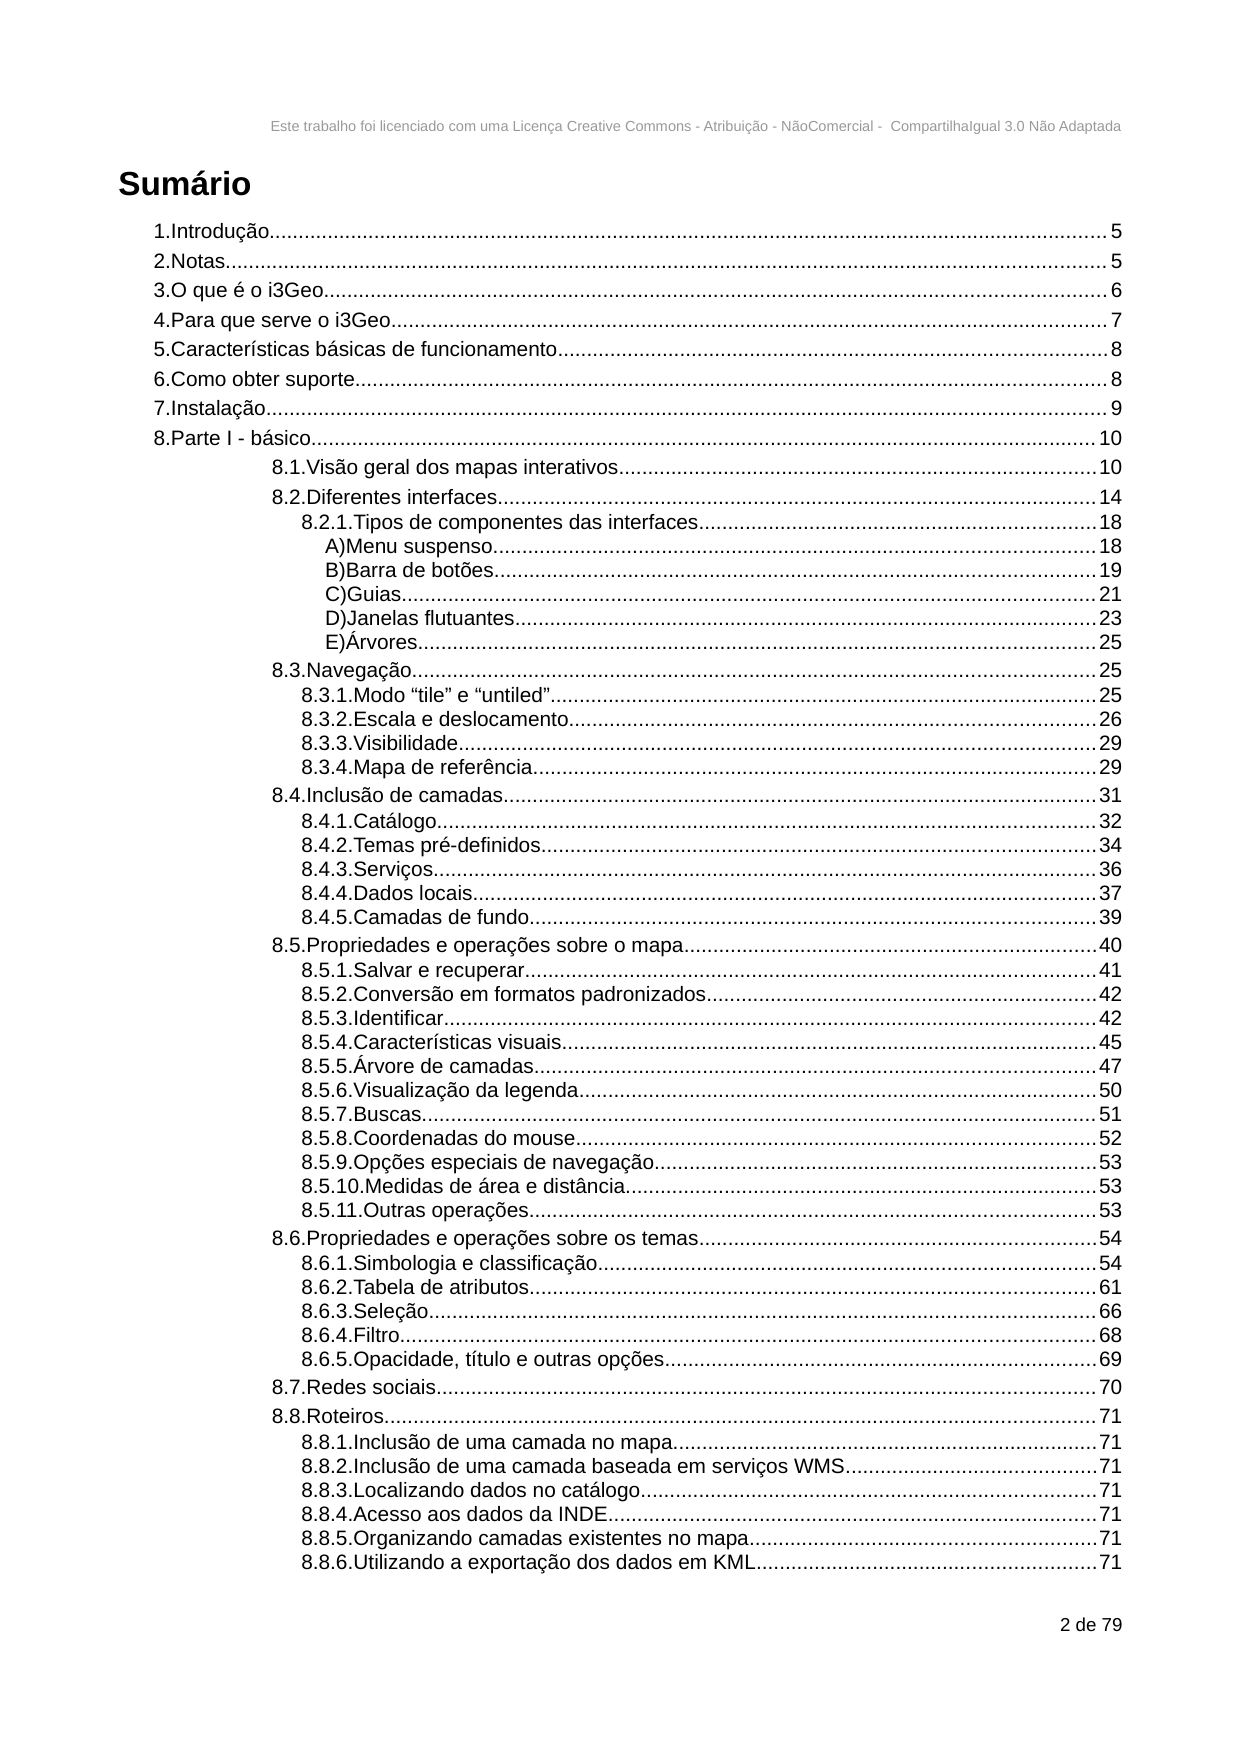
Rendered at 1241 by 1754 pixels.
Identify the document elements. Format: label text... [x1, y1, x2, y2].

text 8.4.Inclusão de camadas 31 [266, 779, 1122, 809]
text 8.8.3.Localizando dados no catálogo 71 [295, 1478, 1122, 1502]
text 8.3.4.Mapa de referência 29 [295, 755, 1122, 779]
text 8.8.6.Utilizando a exportação dos dados em KML 71 [295, 1549, 1122, 1573]
text 8.6.5.Opacidade, título e outras opções 69 [295, 1347, 1122, 1371]
text 8.3.2.Escala e deslocamento 26 [295, 707, 1122, 731]
text 8.3.3.Visibilidade 29 [295, 731, 1122, 755]
text 8.5.5.Árvore de camadas 47 [295, 1054, 1122, 1078]
text C)Guias 21 [325, 582, 1122, 606]
text 8.4.4.Dados locais 37 [295, 881, 1122, 904]
text 8.5.2.Conversão em formatos padronizados 42 [295, 982, 1122, 1006]
text 8.8.1.Inclusão de uma camada no mapa 71 [295, 1430, 1122, 1454]
text 5.Características básicas de funcionamento 8 [118, 333, 1122, 363]
text 8.2.Diferentes interfaces 14 [266, 481, 1122, 510]
text 1.Introdução 5 [118, 215, 1122, 245]
text 8.7.Redes sociais 70 [266, 1371, 1122, 1400]
text 6.Como obter suporte 8 [118, 363, 1122, 392]
text 8.Parte I - básico 10 [118, 422, 1122, 451]
text 4.Para que serve o i3Geo 7 [118, 304, 1122, 333]
text 2.Notas 5 [118, 245, 1122, 274]
text 8.6.1.Simbologia e classificação 54 [295, 1251, 1122, 1275]
text 8.4.2.Temas pré-definidos 34 [295, 833, 1122, 857]
text 8.5.9.Opções especiais de navegação 53 [295, 1149, 1122, 1173]
text E)Árvores 25 [325, 630, 1122, 654]
text 8.1.Visão geral dos mapas interativos 10 [266, 451, 1122, 481]
text 8.8.Roteiros 71 [266, 1400, 1122, 1430]
text 8.8.5.Organizando camadas existentes no mapa 71 [295, 1526, 1122, 1549]
text 8.5.10.Medidas de área e distância 53 [295, 1173, 1122, 1197]
text 8.3.Navegação 25 [266, 654, 1122, 683]
text 8.6.Propriedades e operações sobre os temas 54 [266, 1221, 1122, 1251]
text 8.5.8.Coordenadas do mouse 52 [295, 1126, 1122, 1149]
text 8.5.11.Outras operações 53 [295, 1197, 1122, 1221]
text B)Barra de botões 19 [325, 558, 1122, 582]
text 8.5.7.Buscas 51 [295, 1102, 1122, 1126]
text 8.5.4.Características visuais 45 [295, 1030, 1122, 1054]
text 8.6.3.Seleção 66 [295, 1299, 1122, 1323]
text 8.6.2.Tabela de atributos 61 [295, 1275, 1122, 1299]
text 8.4.3.Serviços 36 [295, 857, 1122, 881]
text 8.5.1.Salvar e recuperar 41 [295, 958, 1122, 982]
text 8.3.1.Modo “tile” e “untiled” 25 [295, 683, 1122, 707]
text 8.5.Propriedades e operações sobre o mapa 40 [266, 928, 1122, 958]
text 3.O que é o i3Geo 6 [118, 274, 1122, 304]
text A)Menu suspenso 18 [325, 534, 1122, 558]
text 8.8.2.Inclusão de uma camada baseada em serviços WMS 71 [295, 1454, 1122, 1478]
text 8.5.6.Visualização da legenda 50 [295, 1078, 1122, 1102]
text 8.5.3.Identificar 42 [295, 1006, 1122, 1030]
text 8.4.5.Camadas de fundo 39 [295, 904, 1122, 928]
text 8.2.1.Tipos de componentes das interfaces 18 [295, 510, 1122, 534]
subtitle Sumário [118, 164, 1122, 203]
text 8.8.4.Acesso aos dados da INDE 71 [295, 1502, 1122, 1526]
text 8.4.1.Catálogo 32 [295, 809, 1122, 833]
text D)Janelas flutuantes 23 [325, 606, 1122, 630]
text 8.6.4.Filtro 68 [295, 1323, 1122, 1347]
text 7.Instalação 9 [118, 392, 1122, 422]
